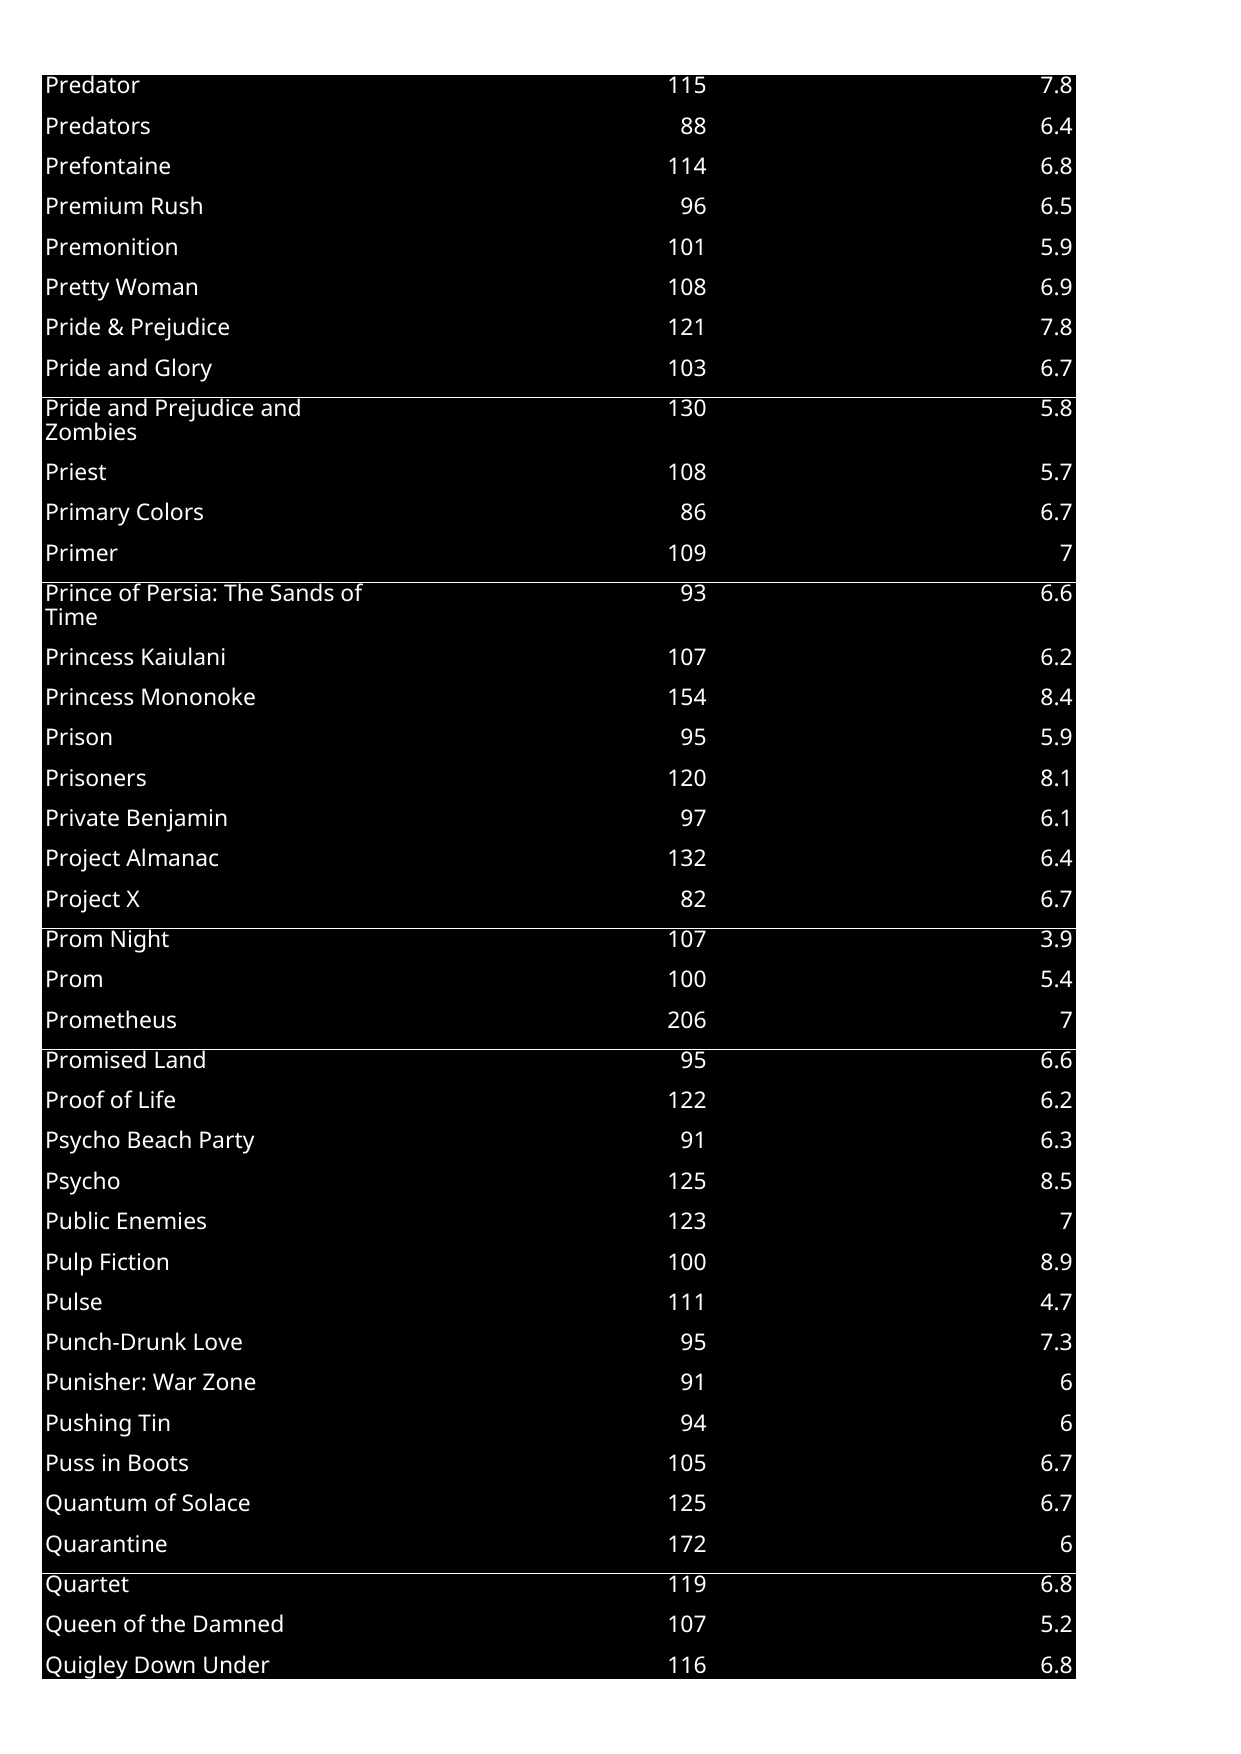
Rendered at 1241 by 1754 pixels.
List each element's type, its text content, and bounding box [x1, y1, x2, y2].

table_cell 6.6 [709, 1050, 1076, 1090]
table_cell 6.8 [709, 1654, 1076, 1679]
table_cell Quigley Down Under [42, 1654, 391, 1679]
table_cell 94 [391, 1412, 709, 1453]
table_cell 132 [391, 848, 709, 888]
table_cell Predators [42, 115, 391, 156]
table_cell 4.7 [709, 1291, 1076, 1332]
table_cell 125 [391, 1170, 709, 1211]
table_cell Prom [42, 969, 391, 1009]
table_cell 108 [391, 277, 709, 317]
table_cell 96 [391, 196, 709, 236]
table_cell 115 [391, 75, 709, 115]
table_cell Quartet [42, 1574, 391, 1614]
table_cell Primer [42, 542, 391, 582]
table_cell 93 [391, 583, 709, 646]
table_cell 101 [391, 236, 709, 277]
table_cell 91 [391, 1130, 709, 1170]
table_cell Punisher: War Zone [42, 1372, 391, 1412]
table_cell 7 [709, 1211, 1076, 1251]
table_cell 6.7 [709, 888, 1076, 928]
table_cell 6 [709, 1372, 1076, 1412]
table_cell Promised Land [42, 1050, 391, 1090]
table_cell 5.9 [709, 236, 1076, 277]
table_cell Priest [42, 461, 391, 502]
table_cell 6.4 [709, 848, 1076, 888]
table_cell 6 [709, 1412, 1076, 1453]
table_cell Pulp Fiction [42, 1251, 391, 1291]
table_cell 8.1 [709, 767, 1076, 808]
table_cell Project Almanac [42, 848, 391, 888]
table_cell Puss in Boots [42, 1453, 391, 1493]
table_cell Psycho [42, 1170, 391, 1211]
table_cell 6.2 [709, 646, 1076, 687]
table_cell 91 [391, 1372, 709, 1412]
table_cell 6.8 [709, 156, 1076, 196]
table_cell 82 [391, 888, 709, 928]
table_cell Punch-Drunk Love [42, 1332, 391, 1372]
table_cell 103 [391, 357, 709, 397]
table_cell Prefontaine [42, 156, 391, 196]
table_cell 114 [391, 156, 709, 196]
table_cell 154 [391, 687, 709, 727]
table_cell 88 [391, 115, 709, 156]
table_cell 122 [391, 1090, 709, 1130]
table_cell Pushing Tin [42, 1412, 391, 1453]
table_cell 6 [709, 1533, 1076, 1573]
table_cell 95 [391, 1050, 709, 1090]
table_cell 107 [391, 929, 709, 969]
table_cell 6.5 [709, 196, 1076, 236]
table_cell 119 [391, 1574, 709, 1614]
table_cell 8.9 [709, 1251, 1076, 1291]
table_cell 172 [391, 1533, 709, 1573]
table_cell 100 [391, 1251, 709, 1291]
table_cell 6.7 [709, 357, 1076, 397]
table_cell 6.7 [709, 1493, 1076, 1533]
table_cell Proof of Life [42, 1090, 391, 1130]
table_cell 6.2 [709, 1090, 1076, 1130]
table_cell 116 [391, 1654, 709, 1679]
table_cell Princess Mononoke [42, 687, 391, 727]
table_cell Princess Kaiulani [42, 646, 391, 687]
table_cell 6.3 [709, 1130, 1076, 1170]
table_cell 86 [391, 502, 709, 542]
table_cell Pride and Glory [42, 357, 391, 397]
table_cell Pride & Prejudice [42, 317, 391, 357]
table_cell 7.8 [709, 75, 1076, 115]
table_cell Prince of Persia: The Sands of Time [42, 583, 391, 646]
table_cell 206 [391, 1009, 709, 1049]
table_cell 5.8 [709, 398, 1076, 461]
table_cell Prisoners [42, 767, 391, 808]
table_cell 7 [709, 1009, 1076, 1049]
table_cell Primary Colors [42, 502, 391, 542]
table_cell Premium Rush [42, 196, 391, 236]
table_cell 5.7 [709, 461, 1076, 502]
table_cell 5.2 [709, 1614, 1076, 1654]
table_cell 100 [391, 969, 709, 1009]
table_cell Prom Night [42, 929, 391, 969]
table_cell Prometheus [42, 1009, 391, 1049]
table_cell 130 [391, 398, 709, 461]
table_cell 95 [391, 1332, 709, 1372]
table_cell 8.5 [709, 1170, 1076, 1211]
table_cell Pretty Woman [42, 277, 391, 317]
table_cell Pride and Prejudice and Zombies [42, 398, 391, 461]
table_cell 107 [391, 646, 709, 687]
table_cell 6.4 [709, 115, 1076, 156]
table_cell Predator [42, 75, 391, 115]
table_cell 97 [391, 808, 709, 848]
table_cell Project X [42, 888, 391, 928]
table_cell 7 [709, 542, 1076, 582]
table_cell Quantum of Solace [42, 1493, 391, 1533]
table_cell 105 [391, 1453, 709, 1493]
table_cell Private Benjamin [42, 808, 391, 848]
table_cell 6.6 [709, 583, 1076, 646]
table_cell Psycho Beach Party [42, 1130, 391, 1170]
table_cell 6.8 [709, 1574, 1076, 1614]
table_cell 5.4 [709, 969, 1076, 1009]
table_cell 123 [391, 1211, 709, 1251]
table_cell 107 [391, 1614, 709, 1654]
table_cell Public Enemies [42, 1211, 391, 1251]
table_cell 6.7 [709, 502, 1076, 542]
table_cell 7.3 [709, 1332, 1076, 1372]
table_cell 111 [391, 1291, 709, 1332]
table_cell 120 [391, 767, 709, 808]
table_cell 95 [391, 727, 709, 767]
table_cell Prison [42, 727, 391, 767]
table_cell Pulse [42, 1291, 391, 1332]
table_cell Premonition [42, 236, 391, 277]
table_cell Quarantine [42, 1533, 391, 1573]
table_cell 7.8 [709, 317, 1076, 357]
table_cell 8.4 [709, 687, 1076, 727]
table_cell 5.9 [709, 727, 1076, 767]
table_cell 109 [391, 542, 709, 582]
table_cell 6.1 [709, 808, 1076, 848]
table_cell 6.7 [709, 1453, 1076, 1493]
table_cell 6.9 [709, 277, 1076, 317]
table_cell Queen of the Damned [42, 1614, 391, 1654]
table_cell 3.9 [709, 929, 1076, 969]
table_cell 121 [391, 317, 709, 357]
table_cell 125 [391, 1493, 709, 1533]
table_cell 108 [391, 461, 709, 502]
